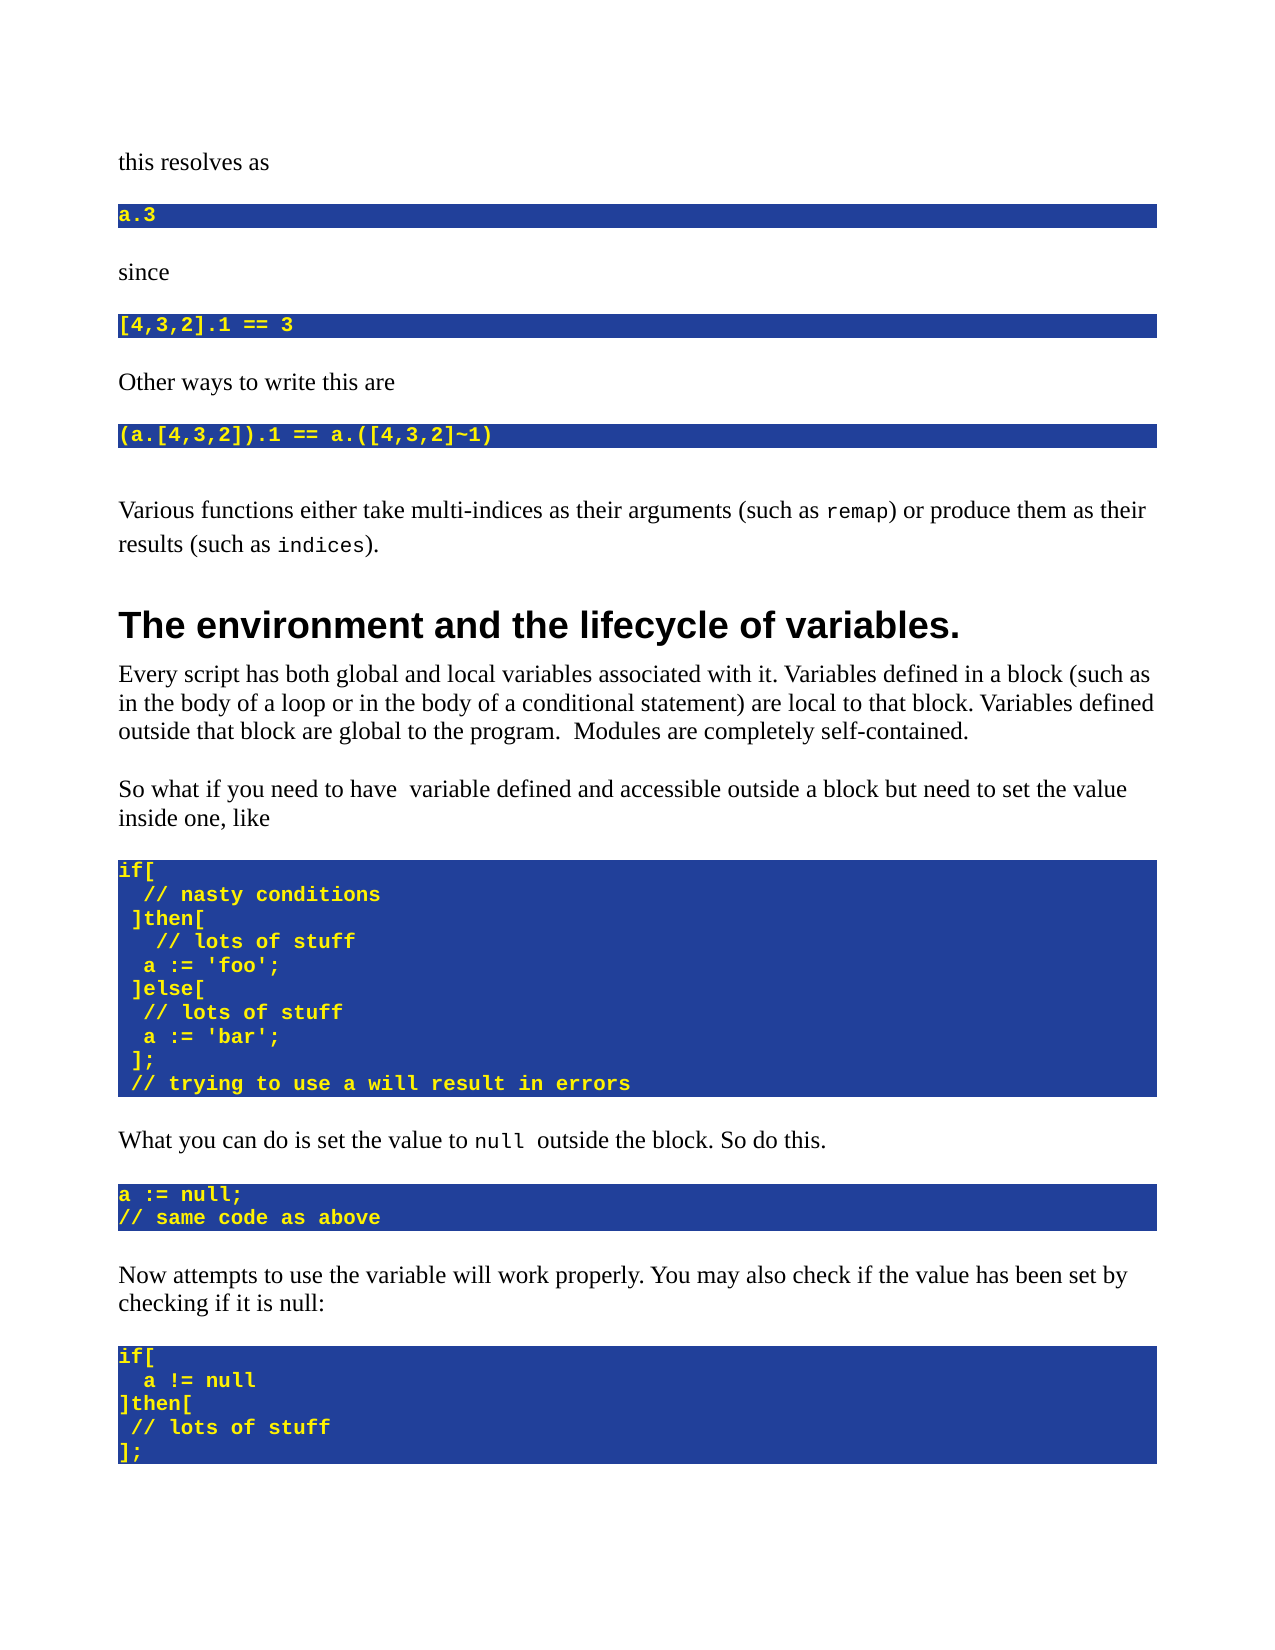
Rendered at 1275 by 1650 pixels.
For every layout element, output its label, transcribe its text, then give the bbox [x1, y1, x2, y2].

text // lots of stuff [118, 931, 1157, 955]
text Various functions either take multi-indices as their arguments (such as remap) or produce them as their results (such as indices). [118, 495, 1157, 559]
text a := 'bar'; [118, 1026, 1157, 1049]
text So what if you need to have variable defined and accessible outside a block but need to set the value inside one, like [118, 774, 1157, 831]
text since [118, 257, 1157, 286]
text a := 'foo'; [118, 955, 1157, 978]
text [4,3,2].1 == 3 [118, 314, 1157, 338]
text Now attempts to use the variable will work properly. You may also check if the value has been set by checking if it is null: [118, 1260, 1157, 1317]
text // same code as above [118, 1207, 1157, 1231]
text ]then[ [118, 1393, 1157, 1417]
text // lots of stuff [118, 1002, 1157, 1026]
subtitle The environment and the lifecycle of variables. [118, 603, 1157, 646]
text ]; [118, 1441, 1157, 1464]
text a.3 [118, 204, 1157, 228]
text ]then[ [118, 907, 1157, 931]
text Every script has both global and local variables associated with it. Variables defined in a block (such as in the body of a loop or in the body of a conditional statement) are local to that block. Variables defined outside that block are global to the program. Modules are completely self-contained. [118, 659, 1157, 745]
text ]else[ [118, 978, 1157, 1002]
text a := null; [118, 1184, 1157, 1207]
text ]; [118, 1049, 1157, 1073]
text if[ [118, 860, 1157, 884]
text this resolves as [118, 147, 1157, 176]
text (a.[4,3,2]).1 == a.([4,3,2]~1) [118, 424, 1157, 448]
text a != null [118, 1370, 1157, 1393]
text Other ways to write this are [118, 367, 1157, 395]
text // nasty conditions [118, 884, 1157, 907]
text What you can do is set the value to null outside the block. So do this. [118, 1097, 1157, 1155]
text // lots of stuff [118, 1417, 1157, 1441]
text // trying to use a will result in errors [118, 1073, 1157, 1097]
text if[ [118, 1346, 1157, 1370]
